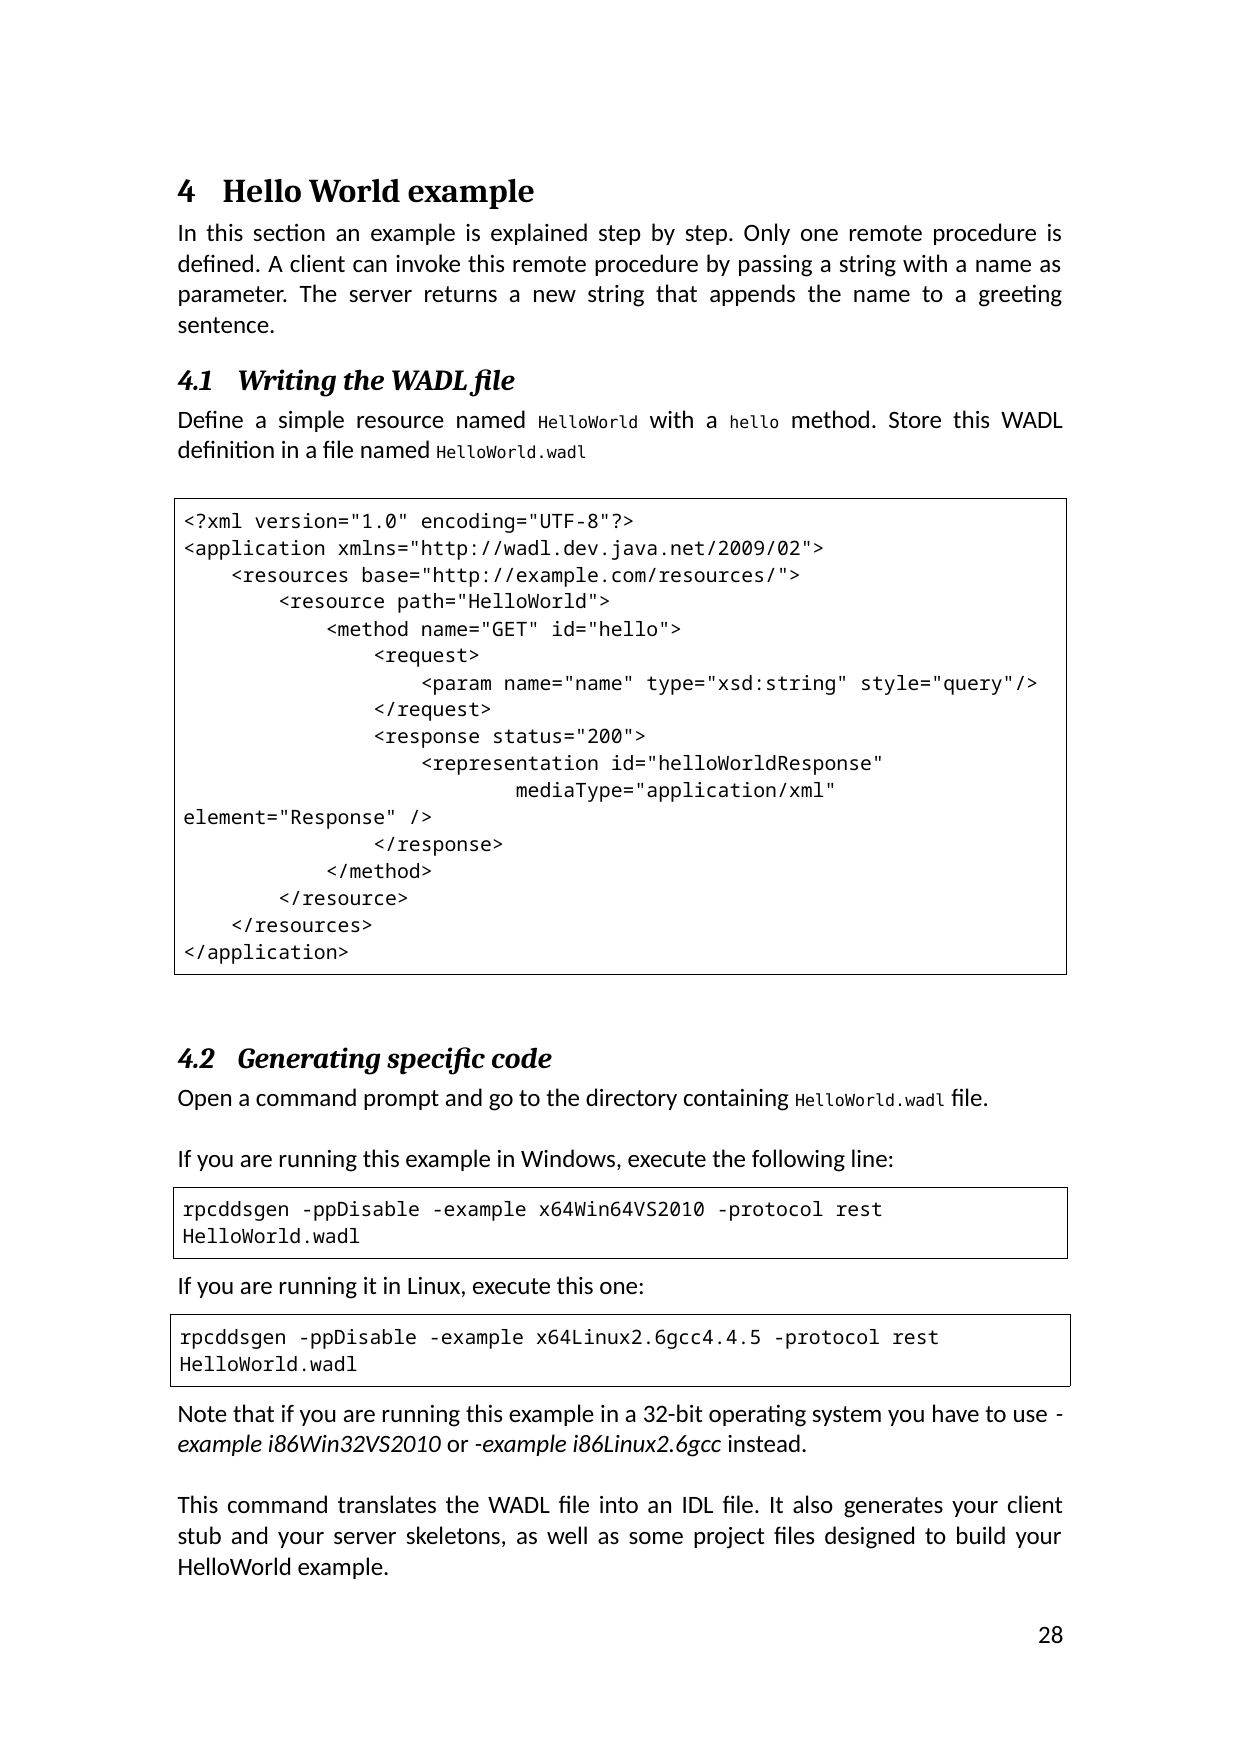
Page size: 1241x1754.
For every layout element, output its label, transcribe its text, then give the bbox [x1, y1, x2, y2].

subtitle Writing the WADL file [177, 364, 1063, 398]
text rpcddsgen -ppDisable -example x64Linux2.6gcc4.4.5 -protocol rest HelloWorld.wadl [179, 1323, 1061, 1377]
text Define a simple resource named HelloWorld with a hello method. Store this WADL definition in a file named HelloWorld.wadl [177, 404, 1063, 465]
text rpcddsgen -ppDisable -example x64Win64VS2010 -protocol rest HelloWorld.wadl [182, 1196, 1058, 1249]
text In this section an example is explained step by step. Only one remote procedure is defined. A client can invoke this remote procedure by passing a string with a name as parameter. The server returns a new string that appends the name to a greeting sentence. [177, 217, 1063, 339]
subtitle Generating specific code [177, 1042, 1063, 1075]
text If you are running this example in Windows, execute the following line: [177, 1143, 1063, 1173]
text Open a command prompt and go to the directory containing HelloWorld.wadl file. [177, 1082, 1063, 1112]
text mediaType="application/xml" element="Response" /> </response> </method> </resource> </resources> </application> [183, 777, 1057, 966]
text [174, 1188, 1067, 1258]
text </request> <response status="200"> <representation id="helloWorldResponse" [183, 696, 1057, 777]
text [177, 1301, 1063, 1314]
text Note that if you are running this example in a 32-bit operating system you have to use -example i86Win32VS2010 or -example i86Linux2.6gcc instead. [177, 1387, 1063, 1459]
text [171, 1315, 1070, 1386]
subtitle Hello World example [177, 173, 1063, 211]
text If you are running it in Linux, execute this one: [177, 1259, 1063, 1301]
text [177, 1173, 1063, 1187]
text <?xml version="1.0" encoding="UTF-8"?> <application xmlns="http://wadl.dev.java.net/2009/02"> <resources base="http://example.com/resources/"> <resource path="HelloWorld"> <method name="GET" id="hello"> <request> <param name="name" type="xsd:string" style="query"/> [183, 507, 1057, 696]
text This command translates the WADL file into an IDL file. It also generates your client stub and your server skeletons, as well as some project files designed to build your HelloWorld example. [177, 1490, 1063, 1581]
